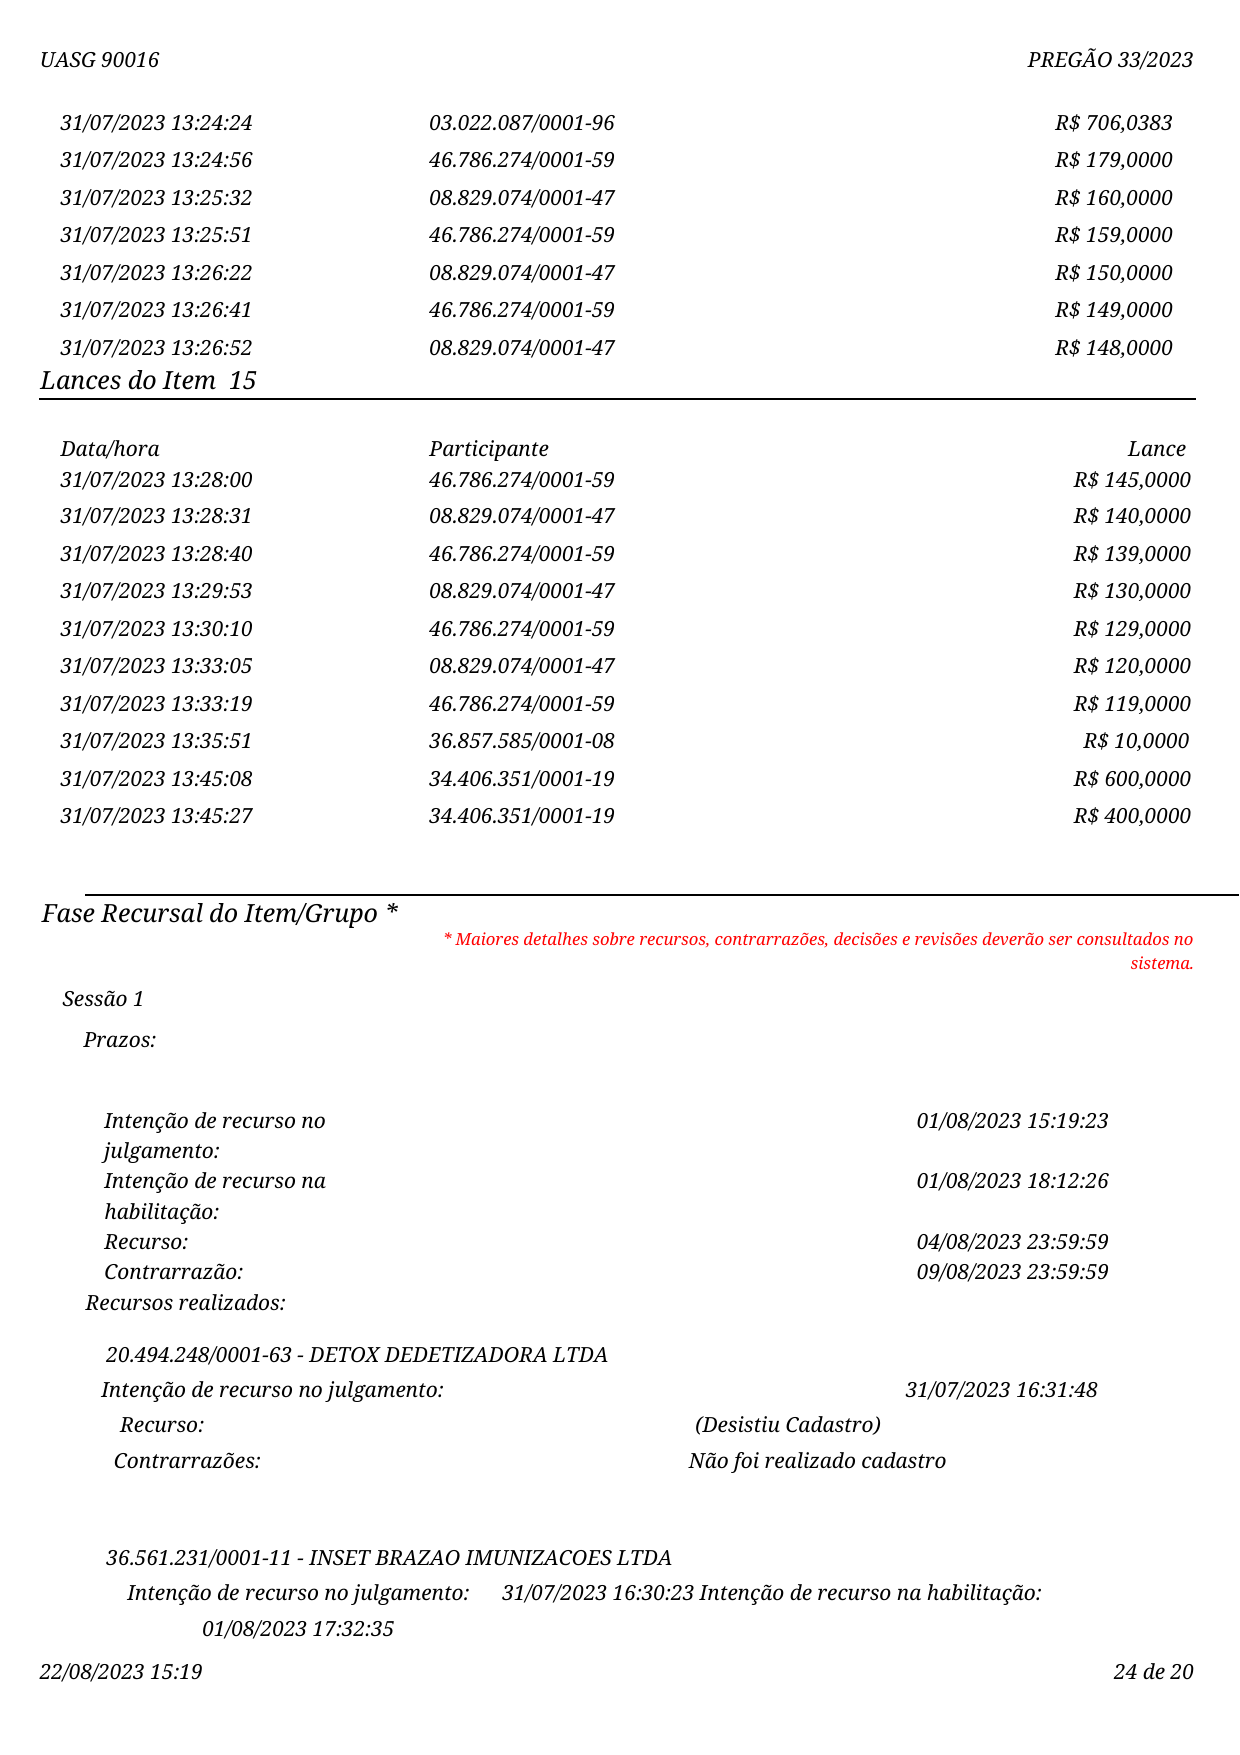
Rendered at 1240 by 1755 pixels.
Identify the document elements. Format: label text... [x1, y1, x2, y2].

table_cell 46.786.274/0001-59 [429, 220, 1010, 258]
table_header Lance [1074, 435, 1196, 465]
table_cell 08.829.074/0001-47 [429, 183, 1010, 220]
table_cell 31/07/2023 13:24:24 [60, 108, 429, 145]
table_cell 34.406.351/0001-19 [429, 764, 1073, 802]
table_cell 31/07/2023 13:45:27 [42, 802, 429, 895]
table_cell 31/07/2023 13:26:52 [60, 333, 429, 363]
table_cell 46.786.274/0001-59 [429, 539, 1073, 577]
table_cell 01/08/2023 15:19:23 [429, 1106, 1196, 1166]
table_cell R$ 130,0000 [1074, 577, 1196, 614]
table_cell 46.786.274/0001-59 [429, 295, 1010, 333]
table_cell 31/07/2023 13:26:22 [60, 258, 429, 295]
table_cell R$ 150,0000 [1010, 258, 1175, 295]
table_cell R$ 140,0000 [1074, 502, 1196, 539]
text Lances do Item 15 [40, 363, 1196, 397]
table_cell 31/07/2023 13:29:53 [42, 577, 429, 614]
table_cell R$ 600,0000 [1074, 764, 1196, 802]
table_cell Contrarrazão: Recursos realizados: [42, 1257, 429, 1341]
table_cell R$ 149,0000 [1010, 295, 1175, 333]
table_cell 31/07/2023 13:30:10 [42, 614, 429, 652]
table_cell 31/07/2023 13:28:00 [42, 465, 429, 502]
table_cell 03.022.087/0001-96 [429, 108, 1010, 145]
table_cell 31/07/2023 13:28:31 [42, 502, 429, 539]
table_header Participante [429, 435, 1073, 465]
table_cell 08.829.074/0001-47 [429, 652, 1073, 689]
table_cell 08.829.074/0001-47 [429, 502, 1073, 539]
table_cell R$ 120,0000 [1074, 652, 1196, 689]
table_cell 46.786.274/0001-59 [429, 145, 1010, 183]
table_cell 46.786.274/0001-59 [429, 614, 1073, 652]
table_cell 31/07/2023 13:25:32 [60, 183, 429, 220]
table_cell 08.829.074/0001-47 [429, 577, 1073, 614]
table_cell Recurso: [42, 1227, 429, 1257]
table_cell R$ 145,0000 [1074, 465, 1196, 502]
table_cell 08.829.074/0001-47 [429, 333, 1010, 363]
table_cell R$ 129,0000 [1074, 614, 1196, 652]
table_cell R$ 400,0000 [1074, 802, 1196, 894]
table_cell 20.494.248/0001-63 - DETOX DEDETIZADORA LTDA Intenção de recurso no julgamento: 31/07/2023 16:31:48 Recurso: (Desistiu Cadastro) Contrarrazões: Não foi realizado cadastro 36.561.231/0001-11 - INSET BRAZAO IMUNIZACOES LTDA Intenção de recurso no julgamento: 31/07/2023 16:30:23 Intenção de recurso na habilitação: 01/08/2023 17:32:35 [42, 1341, 1196, 1657]
table_cell 31/07/2023 13:33:05 [42, 652, 429, 689]
table_cell 04/08/2023 23:59:59 [429, 1227, 1196, 1257]
table_cell Intenção de recurso no julgamento: [42, 1106, 429, 1166]
table_cell 34.406.351/0001-19 [429, 802, 1073, 894]
table_cell 36.857.585/0001-08 [429, 727, 1073, 764]
table_cell R$ 179,0000 [1010, 145, 1175, 183]
table_header Data/hora [42, 435, 429, 465]
table_cell 46.786.274/0001-59 [429, 689, 1073, 727]
table_cell 31/07/2023 13:45:08 [42, 764, 429, 802]
table_cell * Maiores detalhes sobre recursos, contrarrazões, decisões e revisões deverão ser consultados no sistema. [429, 896, 1196, 1106]
table_cell 31/07/2023 13:26:41 [60, 295, 429, 333]
table_cell R$ 159,0000 [1010, 220, 1175, 258]
table_cell 09/08/2023 23:59:59 [429, 1257, 1196, 1341]
table_cell R$ 706,0383 [1010, 108, 1175, 145]
table_cell R$ 10,0000 [1074, 727, 1196, 764]
table_cell 31/07/2023 13:28:40 [42, 539, 429, 577]
table_cell 01/08/2023 18:12:26 [429, 1166, 1196, 1227]
table_cell 31/07/2023 13:24:56 [60, 145, 429, 183]
table_cell Fase Recursal do Item/Grupo * Sessão 1 Prazos: [42, 895, 429, 1106]
table_cell 46.786.274/0001-59 [429, 465, 1073, 502]
table_cell 31/07/2023 13:25:51 [60, 220, 429, 258]
table_cell R$ 148,0000 [1010, 333, 1175, 363]
table_cell R$ 119,0000 [1074, 689, 1196, 727]
table_cell Intenção de recurso na habilitação: [42, 1166, 429, 1227]
table_cell R$ 139,0000 [1074, 539, 1196, 577]
table_cell 08.829.074/0001-47 [429, 258, 1010, 295]
table_cell 31/07/2023 13:35:51 [42, 727, 429, 764]
table_cell 31/07/2023 13:33:19 [42, 689, 429, 727]
table_cell R$ 160,0000 [1010, 183, 1175, 220]
